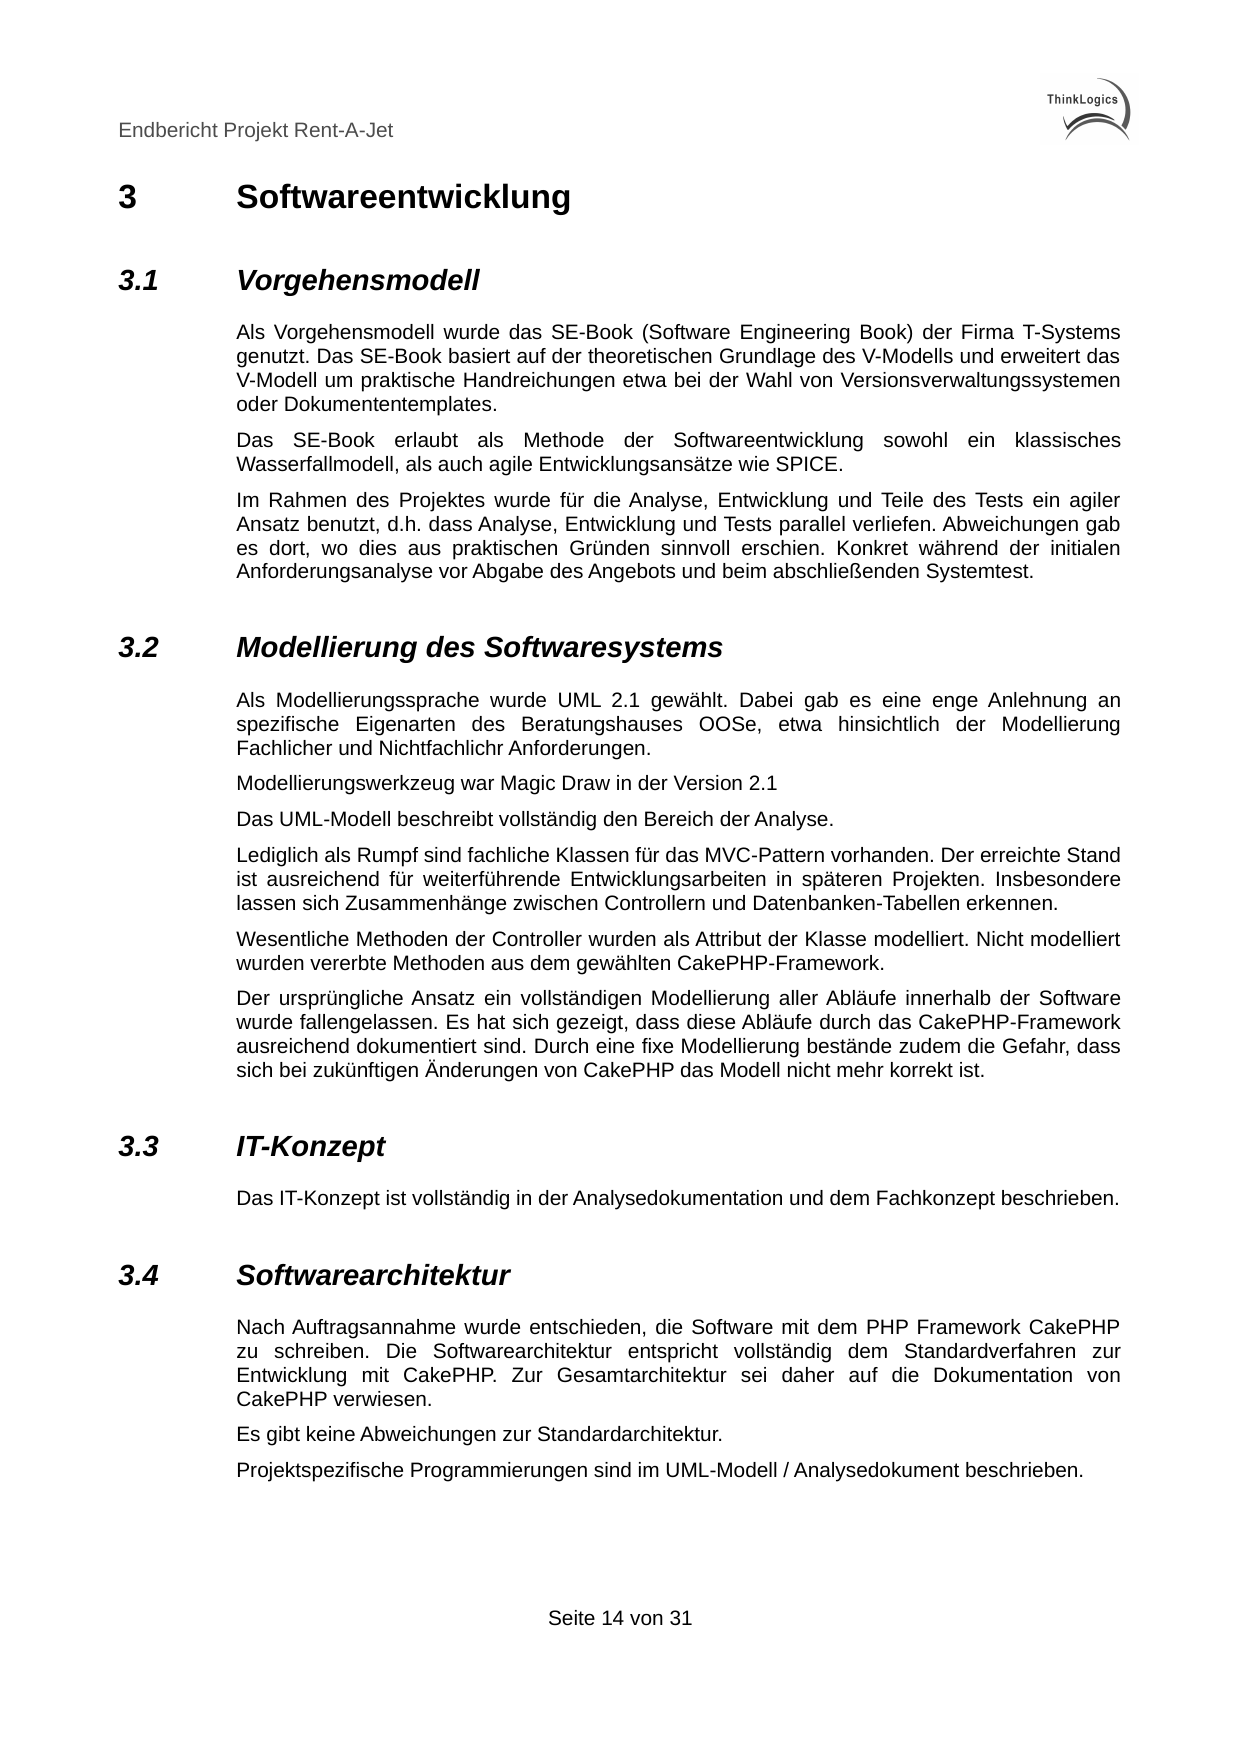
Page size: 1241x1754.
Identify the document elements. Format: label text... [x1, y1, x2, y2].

text Im Rahmen des Projektes wurde für die Analyse, Entwicklung und Teile des Tests ein agiler Ansatz benutzt, d.h. dass Analyse, Entwicklung und Tests parallel verliefen. Abweichungen gab es dort, wo dies aus praktischen Gründen sinnvoll erschien. Konkret während der initialen Anforderungsanalyse vor Abgabe des Angebots und beim abschließenden Systemtest. [236, 487, 1122, 583]
subtitle Softwarearchitektur [118, 1257, 1122, 1291]
text Modellierungswerkzeug war Magic Draw in der Version 2.1 [236, 771, 1122, 795]
text Das UML-Modell beschreibt vollständig den Bereich der Analyse. [236, 807, 1122, 831]
subtitle Softwareentwicklung [118, 177, 1122, 216]
subtitle Modellierung des Softwaresystems [118, 631, 1122, 664]
text Wesentliche Methoden der Controller wurden als Attribut der Klasse modelliert. Nicht modelliert wurden vererbte Methoden aus dem gewählten CakePHP-Framework. [236, 926, 1122, 974]
text Als Modellierungssprache wurde UML 2.1 gewählt. Dabei gab es eine enge Anlehnung an spezifische Eigenarten des Beratungshauses OOSe, etwa hinsichtlich der Modellierung Fachlicher und Nichtfachlichr Anforderungen. [236, 688, 1122, 759]
text Der ursprüngliche Ansatz ein vollständigen Modellierung aller Abläufe innerhalb der Software wurde fallengelassen. Es hat sich gezeigt, dass diese Abläufe durch das CakePHP-Framework ausreichend dokumentiert sind. Durch eine fixe Modellierung bestände zudem die Gefahr, dass sich bei zukünftigen Änderungen von CakePHP das Modell nicht mehr korrekt ist. [236, 986, 1122, 1082]
text Nach Auftragsannahme wurde entschieden, die Software mit dem PHP Framework CakePHP zu schreiben. Die Softwarearchitektur entspricht vollständig dem Standardverfahren zur Entwicklung mit CakePHP. Zur Gesamtarchitektur sei daher auf die Dokumentation von CakePHP verwiesen. [236, 1314, 1122, 1410]
subtitle Vorgehensmodell [118, 263, 1122, 297]
text Als Vorgehensmodell wurde das SE-Book (Software Engineering Book) der Firma T-Systems genutzt. Das SE-Book basiert auf der theoretischen Grundlage des V-Modells und erweitert das V-Modell um praktische Handreichungen etwa bei der Wahl von Versionsverwaltungssystemen oder Dokumententemplates. [236, 320, 1122, 416]
text Projektspezifische Programmierungen sind im UML-Modell / Analysedokument beschrieben. [236, 1458, 1122, 1482]
text Das IT-Konzept ist vollständig in der Analysedokumentation und dem Fachkonzept beschrieben. [236, 1186, 1122, 1210]
text Das SE-Book erlaubt als Methode der Softwareentwicklung sowohl ein klassisches Wasserfallmodell, als auch agile Entwicklungsansätze wie SPICE. [236, 428, 1122, 476]
text Lediglich als Rumpf sind fachliche Klassen für das MVC-Pattern vorhanden. Der erreichte Stand ist ausreichend für weiterführende Entwicklungsarbeiten in späteren Projekten. Insbesondere lassen sich Zusammenhänge zwischen Controllern und Datenbanken-Tabellen erkennen. [236, 843, 1122, 914]
text Es gibt keine Abweichungen zur Standardarchitektur. [236, 1422, 1122, 1446]
subtitle IT-Konzept [118, 1129, 1122, 1163]
